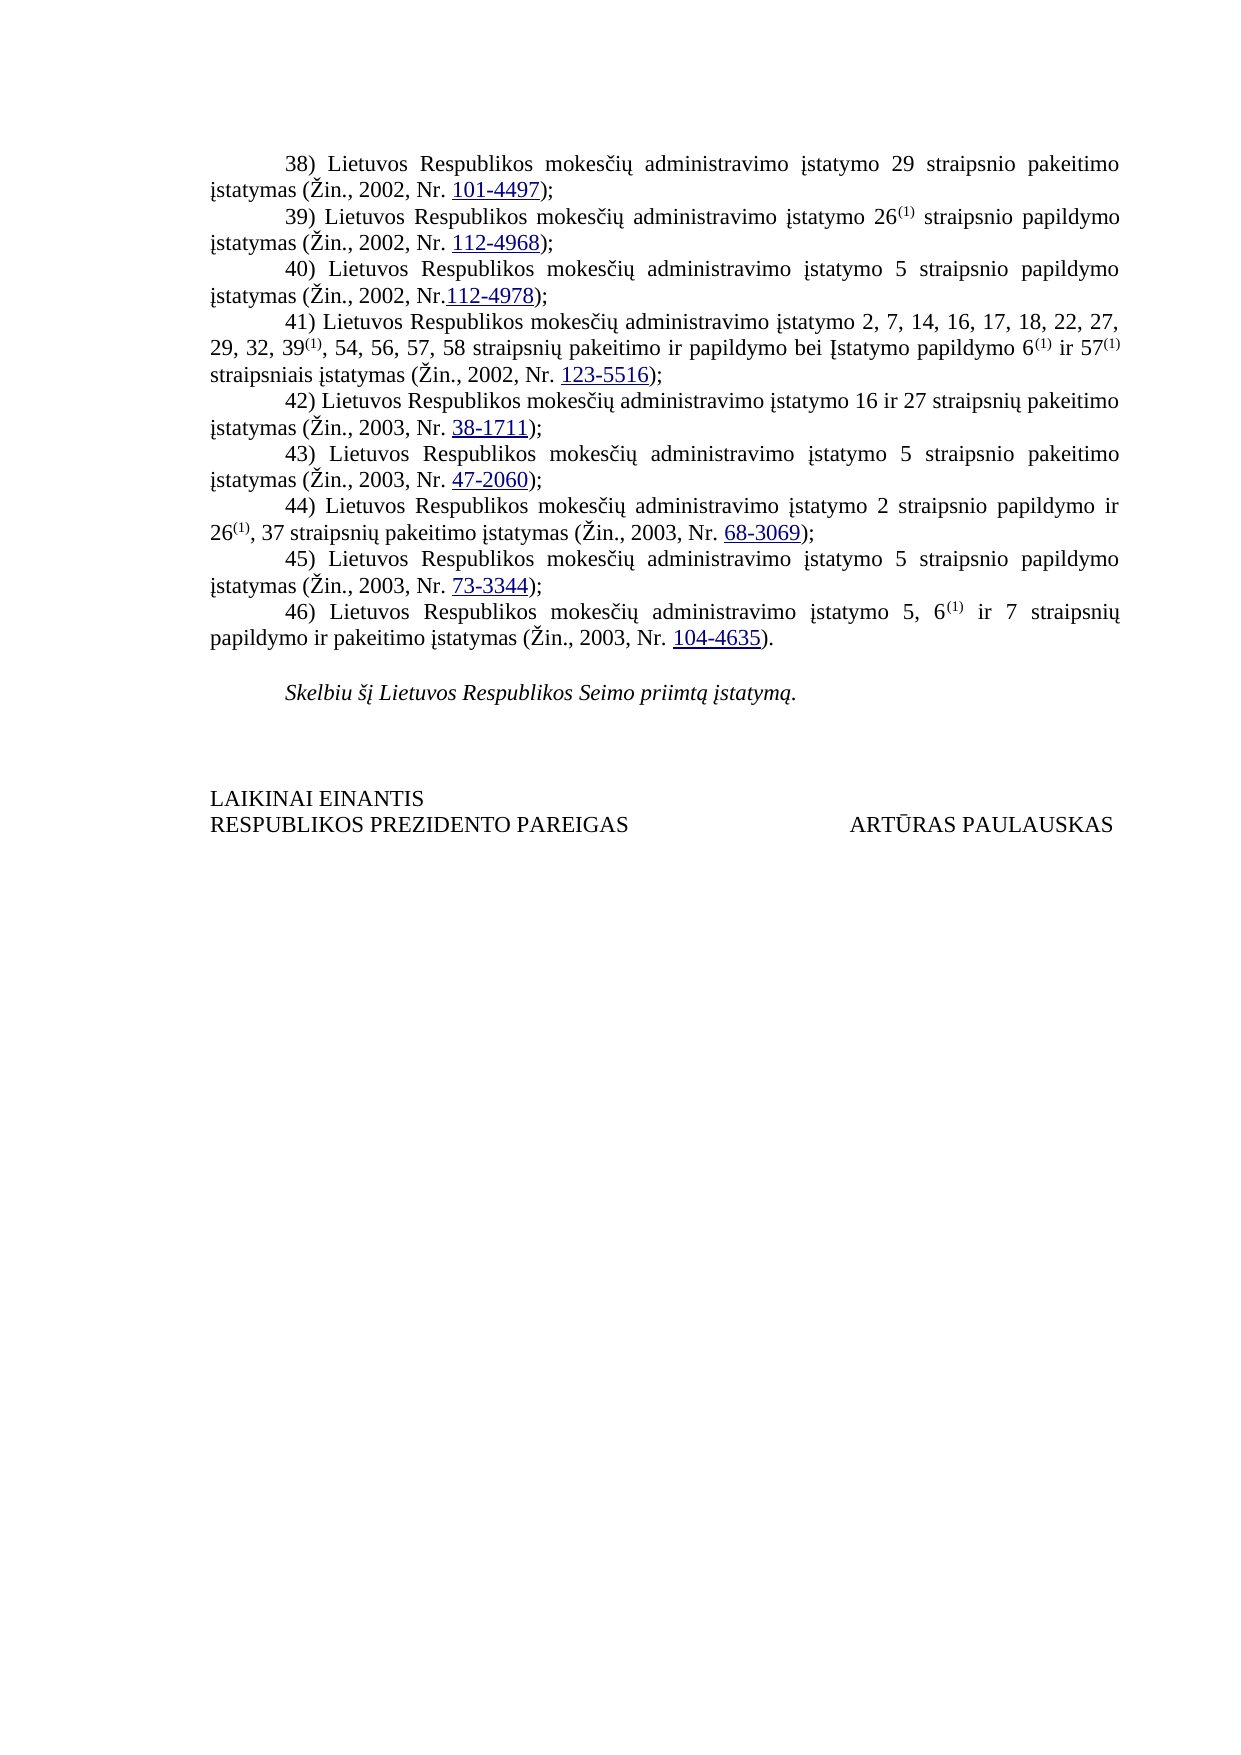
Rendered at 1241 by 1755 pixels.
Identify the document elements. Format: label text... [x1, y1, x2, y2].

text 38) Lietuvos Respublikos mokesčių administravimo įstatymo 29 straipsnio pakeitimo įstatymas (Žin., 2002, Nr. 101-4497); [210, 150, 1120, 203]
text Skelbiu šį Lietuvos Respublikos Seimo priimtą įstatymą. [210, 679, 1120, 706]
text 46) Lietuvos Respublikos mokesčių administravimo įstatymo 5, 6(1) ir 7 straipsnių papildymo ir pakeitimo įstatymas (Žin., 2003, Nr. 104-4635). [210, 598, 1120, 651]
text RESPUBLIKOS PREZIDENTO PAREIGAS ARTŪRAS PAULAUSKAS [210, 811, 1120, 838]
text 45) Lietuvos Respublikos mokesčių administravimo įstatymo 5 straipsnio papildymo įstatymas (Žin., 2003, Nr. 73-3344); [210, 545, 1120, 598]
text 44) Lietuvos Respublikos mokesčių administravimo įstatymo 2 straipsnio papildymo ir 26(1), 37 straipsnių pakeitimo įstatymas (Žin., 2003, Nr. 68-3069); [210, 493, 1120, 545]
text 42) Lietuvos Respublikos mokesčių administravimo įstatymo 16 ir 27 straipsnių pakeitimo įstatymas (Žin., 2003, Nr. 38-1711); [210, 387, 1120, 440]
text LAIKINAI EINANTIS [210, 785, 1120, 811]
text 43) Lietuvos Respublikos mokesčių administravimo įstatymo 5 straipsnio pakeitimo įstatymas (Žin., 2003, Nr. 47-2060); [210, 440, 1120, 493]
text 39) Lietuvos Respublikos mokesčių administravimo įstatymo 26(1) straipsnio papildymo įstatymas (Žin., 2002, Nr. 112-4968); [210, 203, 1120, 255]
text 40) Lietuvos Respublikos mokesčių administravimo įstatymo 5 straipsnio papildymo įstatymas (Žin., 2002, Nr.112-4978); [210, 255, 1120, 308]
text 41) Lietuvos Respublikos mokesčių administravimo įstatymo 2, 7, 14, 16, 17, 18, 22, 27, 29, 32, 39(1), 54, 56, 57, 58 straipsnių pakeitimo ir papildymo bei Įstatymo papildymo 6(1) ir 57(1) straipsniais įstatymas (Žin., 2002, Nr. 123-5516); [210, 308, 1120, 387]
